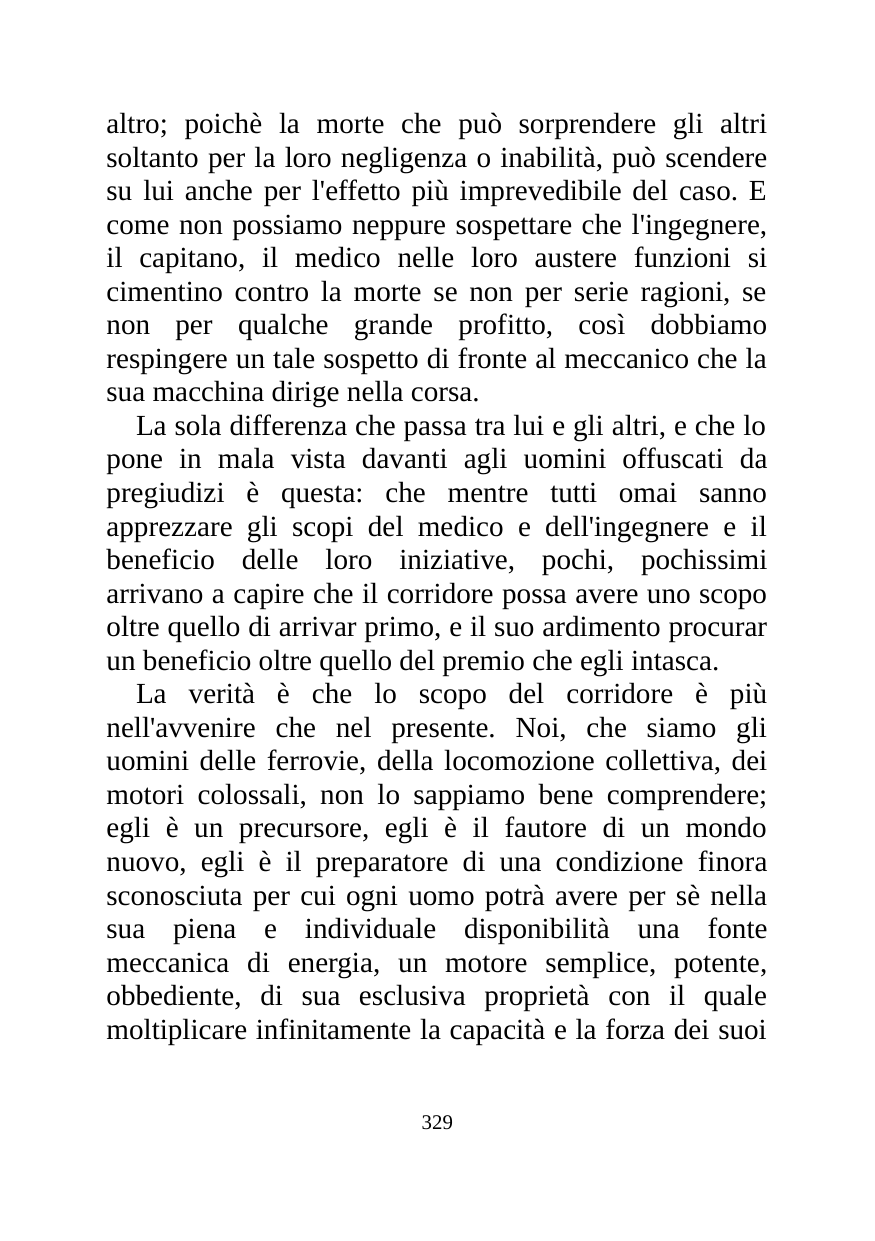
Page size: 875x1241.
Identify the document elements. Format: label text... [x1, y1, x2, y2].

text La verità è che lo scopo del corridore è più nell'avvenire che nel presente. Noi, che siamo gli uomini delle ferrovie, della locomozione collettiva, dei motori colossali, non lo sappiamo bene comprendere; egli è un precursore, egli è il fautore di un mondo nuovo, egli è il preparatore di una condizione finora sconosciuta per cui ogni uomo potrà avere per sè nella sua piena e individuale disponibilità una fonte meccanica di energia, un motore semplice, potente, obbediente, di sua esclusiva proprietà con il quale moltiplicare infinitamente la capacità e la forza dei suoi [106, 676, 768, 1045]
text La sola differenza che passa tra lui e gli altri, e che lo pone in mala vista davanti agli uomini offuscati da pregiudizi è questa: che mentre tutti omai sanno apprezzare gli scopi del medico e dell'ingegnere e il beneficio delle loro iniziative, pochi, pochissimi arrivano a capire che il corridore possa avere uno scopo oltre quello di arrivar primo, e il suo ardimento procurar un beneficio oltre quello del premio che egli intasca. [106, 408, 768, 676]
text altro; poichè la morte che può sorprendere gli altri soltanto per la loro negligenza o inabilità, può scendere su lui anche per l'effetto più imprevedibile del caso. E come non possiamo neppure sospettare che l'ingegnere, il capitano, il medico nelle loro austere funzioni si cimentino contro la morte se non per serie ragioni, se non per qualche grande profitto, così dobbiamo respingere un tale sospetto di fronte al meccanico che la sua macchina dirige nella corsa. [106, 106, 768, 408]
